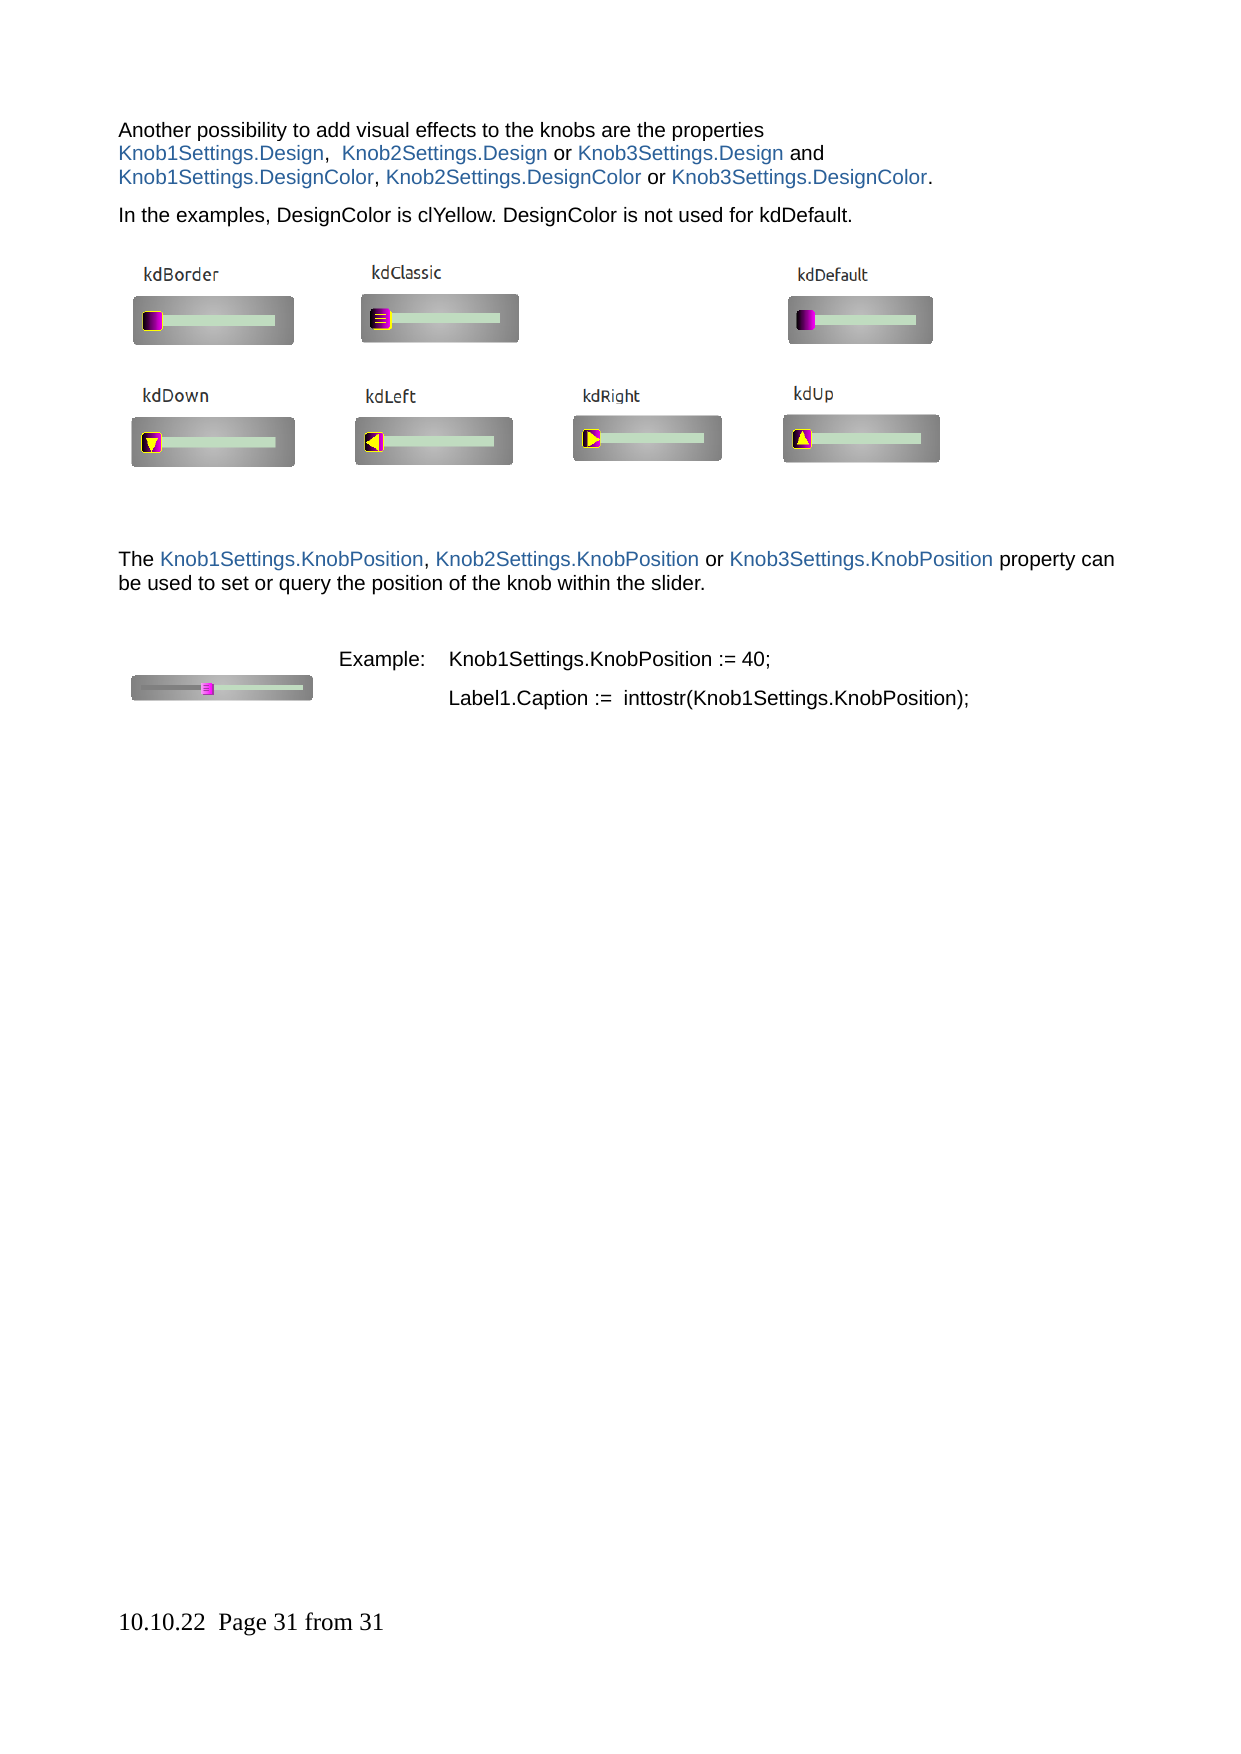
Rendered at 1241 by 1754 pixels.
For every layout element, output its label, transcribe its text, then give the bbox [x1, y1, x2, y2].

text In the examples, DesignColor is clYellow. DesignColor is not used for kdDefault. [118, 204, 1122, 227]
picture [118, 661, 328, 712]
picture [767, 262, 947, 352]
text Example: Knob1Settings.KnobPosition := 40; [118, 648, 1122, 671]
text Label1.Caption := inttostr(Knob1Settings.KnobPosition); [328, 686, 1122, 710]
picture [116, 380, 307, 482]
picture [339, 255, 530, 356]
picture [558, 378, 735, 475]
text Another possibility to add visual effects to the knobs are the properties Knob1Settings.Design, Knob2Settings.Design or Knob3Settings.Design and Knob1Settings.DesignColor, Knob2Settings.DesignColor or Knob3Settings.DesignColor. [118, 118, 1122, 189]
picture [770, 379, 953, 475]
text The Knob1Settings.KnobPosition, Knob2Settings.KnobPosition or Knob3Settings.KnobPosition property can be used to set or query the position of the knob within the slider. [118, 548, 1122, 595]
picture [114, 253, 307, 357]
picture [340, 379, 522, 477]
